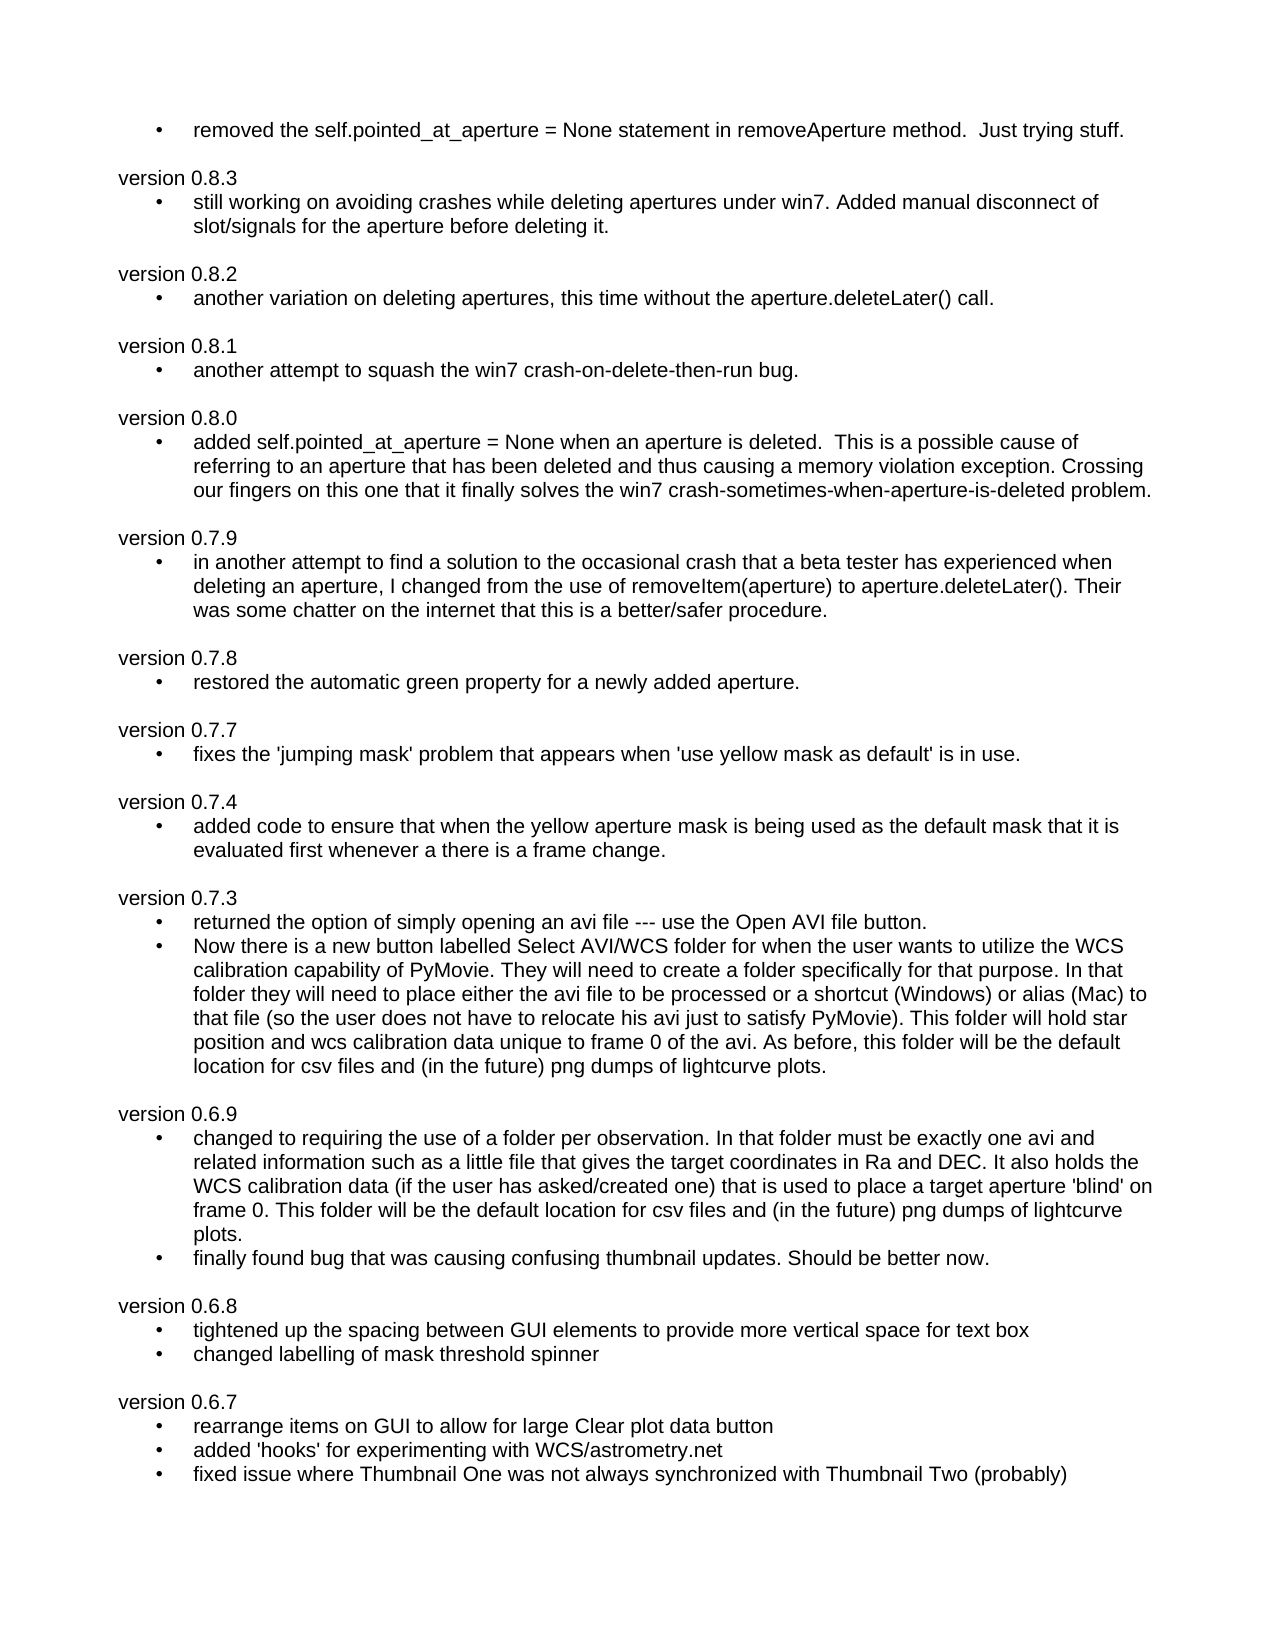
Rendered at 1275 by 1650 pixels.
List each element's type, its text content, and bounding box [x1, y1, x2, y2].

list still working on avoiding crashes while deleting apertures under win7. Added manual disconnect of slot/signals for the aperture before deleting it. [156, 190, 1157, 262]
list changed labelling of mask threshold spinner [156, 1341, 1157, 1389]
text version 0.8.0 [118, 406, 1157, 430]
text version 0.7.8 [118, 646, 1157, 670]
list restored the automatic green property for a newly added aperture. [156, 670, 1157, 718]
list rearrange items on GUI to allow for large Clear plot data button [156, 1413, 1157, 1437]
text version 0.8.3 [118, 166, 1157, 190]
list fixed issue where Thumbnail One was not always synchronized with Thumbnail Two (probably) [156, 1462, 1157, 1486]
text version 0.6.9 [118, 1102, 1157, 1126]
text version 0.7.9 [118, 526, 1157, 550]
list added code to ensure that when the yellow aperture mask is being used as the default mask that it is evaluated first whenever a there is a frame change. [156, 814, 1157, 886]
text version 0.8.2 [118, 262, 1157, 286]
text version 0.7.4 [118, 790, 1157, 814]
text version 0.6.7 [118, 1389, 1157, 1413]
list added self.pointed_at_aperture = None when an aperture is deleted. This is a possible cause of referring to an aperture that has been deleted and thus causing a memory violation exception. Crossing our fingers on this one that it finally solves the win7 crash-sometimes-when-aperture-is-deleted problem. [156, 430, 1157, 526]
list removed the self.pointed_at_aperture = None statement in removeAperture method. Just trying stuff. [156, 118, 1157, 166]
list tightened up the spacing between GUI elements to provide more vertical space for text box [156, 1317, 1157, 1341]
text version 0.7.3 [118, 886, 1157, 910]
list returned the option of simply opening an avi file --- use the Open AVI file button. [156, 910, 1157, 934]
list fixes the 'jumping mask' problem that appears when 'use yellow mask as default' is in use. [156, 742, 1157, 790]
list added 'hooks' for experimenting with WCS/astrometry.net [156, 1437, 1157, 1462]
list changed to requiring the use of a folder per observation. In that folder must be exactly one avi and related information such as a little file that gives the target coordinates in Ra and DEC. It also holds the WCS calibration data (if the user has asked/created one) that is used to place a target aperture 'blind' on frame 0. This folder will be the default location for csv files and (in the future) png dumps of lightcurve plots. [156, 1126, 1157, 1245]
text version 0.8.1 [118, 334, 1157, 358]
list Now there is a new button labelled Select AVI/WCS folder for when the user wants to utilize the WCS calibration capability of PyMovie. They will need to create a folder specifically for that purpose. In that folder they will need to place either the avi file to be processed or a shortcut (Windows) or alias (Mac) to that file (so the user does not have to relocate his avi just to satisfy PyMovie). This folder will hold star position and wcs calibration data unique to frame 0 of the avi. As before, this folder will be the default location for csv files and (in the future) png dumps of lightcurve plots. [156, 934, 1157, 1102]
list in another attempt to find a solution to the occasional crash that a beta tester has experienced when deleting an aperture, I changed from the use of removeItem(aperture) to aperture.deleteLater(). Their was some chatter on the internet that this is a better/safer procedure. [156, 550, 1157, 646]
text version 0.7.7 [118, 718, 1157, 742]
list another attempt to squash the win7 crash-on-delete-then-run bug. [156, 358, 1157, 406]
text version 0.6.8 [118, 1293, 1157, 1317]
list finally found bug that was causing confusing thumbnail updates. Should be better now. [156, 1245, 1157, 1293]
list another variation on deleting apertures, this time without the aperture.deleteLater() call. [156, 286, 1157, 334]
